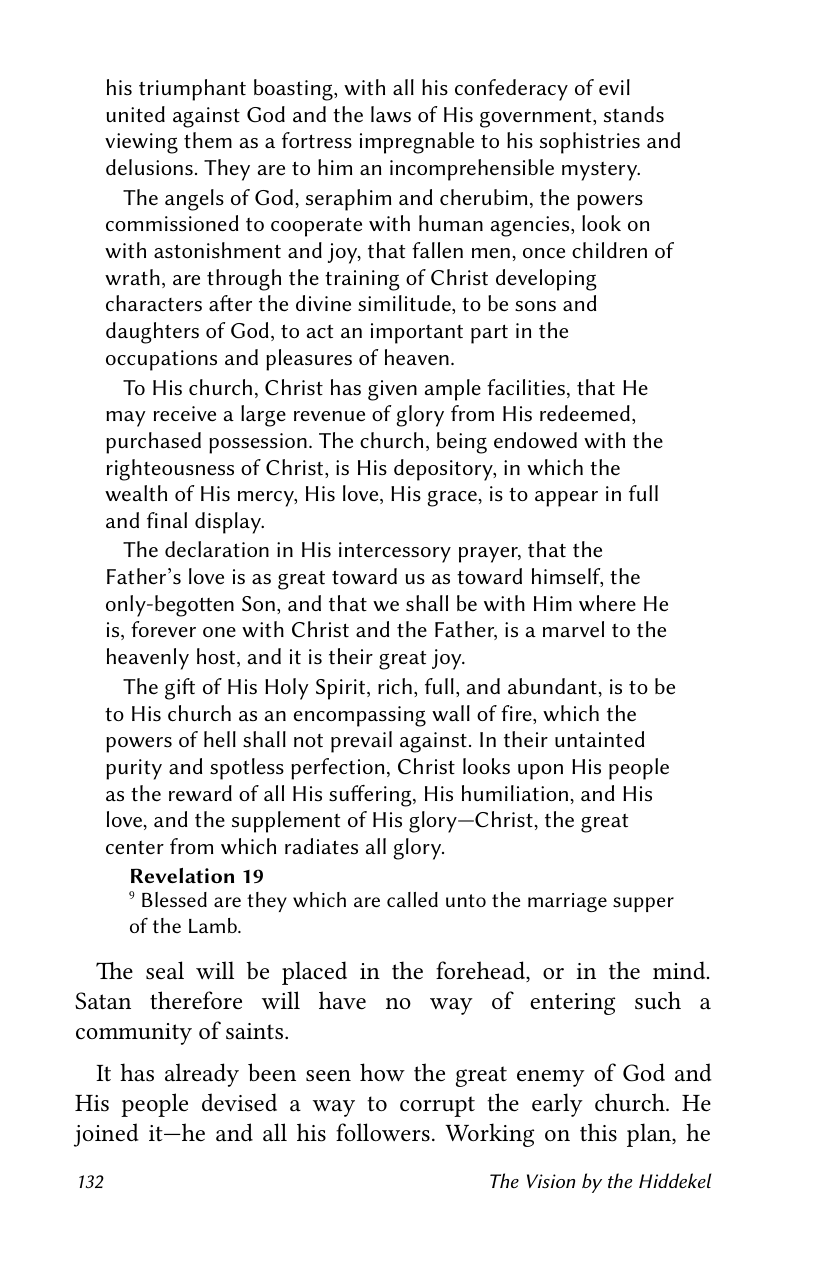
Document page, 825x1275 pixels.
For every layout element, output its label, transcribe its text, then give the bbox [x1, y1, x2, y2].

text 9 Blessed are they which are called unto the marriage supper of the Lamb. [129, 888, 682, 938]
text To His church, Christ has given ample facilities, that He may receive a large revenue of glory from His redeemed, purchased possession. The church, being endowed with the righteousness of Christ, is His depository, in which the wealth of His mercy, His love, His grace, is to appear in full and final display. [105, 374, 682, 534]
text The declaration in His intercessory prayer, that the Father’s love is as great toward us as toward himself, the only-begotten Son, and that we shall be with Him where He is, forever one with Christ and the Father, is a marvel to the heavenly host, and it is their great joy. [105, 537, 682, 670]
text Revelation 19 [129, 863, 682, 888]
text The seal will be placed in the forehead, or in the mind. Satan therefore will have no way of entering such a community of saints. [75, 957, 712, 1045]
text The gift of His Holy Spirit, rich, full, and abundant, is to be to His church as an encompassing wall of fire, which the powers of hell shall not prevail against. In their untainted purity and spotless perfection, Christ looks upon His people as the reward of all His suffering, His humiliation, and His love, and the supplement of His glory—Christ, the great center from which radiates all glory. [105, 674, 682, 860]
text his triumphant boasting, with all his confederacy of evil united against God and the laws of His government, stands viewing them as a fortress impregnable to his sophistries and delusions. They are to him an incomprehensible mystery. [105, 75, 682, 181]
text It has already been seen how the great enemy of God and His people devised a way to corrupt the early church. He joined it—he and all his followers. Working on this plan, he [75, 1059, 712, 1147]
text The angels of God, seraphim and cherubim, the powers commissioned to cooperate with human agencies, look on with astonishment and joy, that fallen men, once children of wrath, are through the training of Christ developing characters after the divine similitude, to be sons and daughters of God, to act an important part in the occupations and pleasures of heaven. [105, 185, 682, 371]
